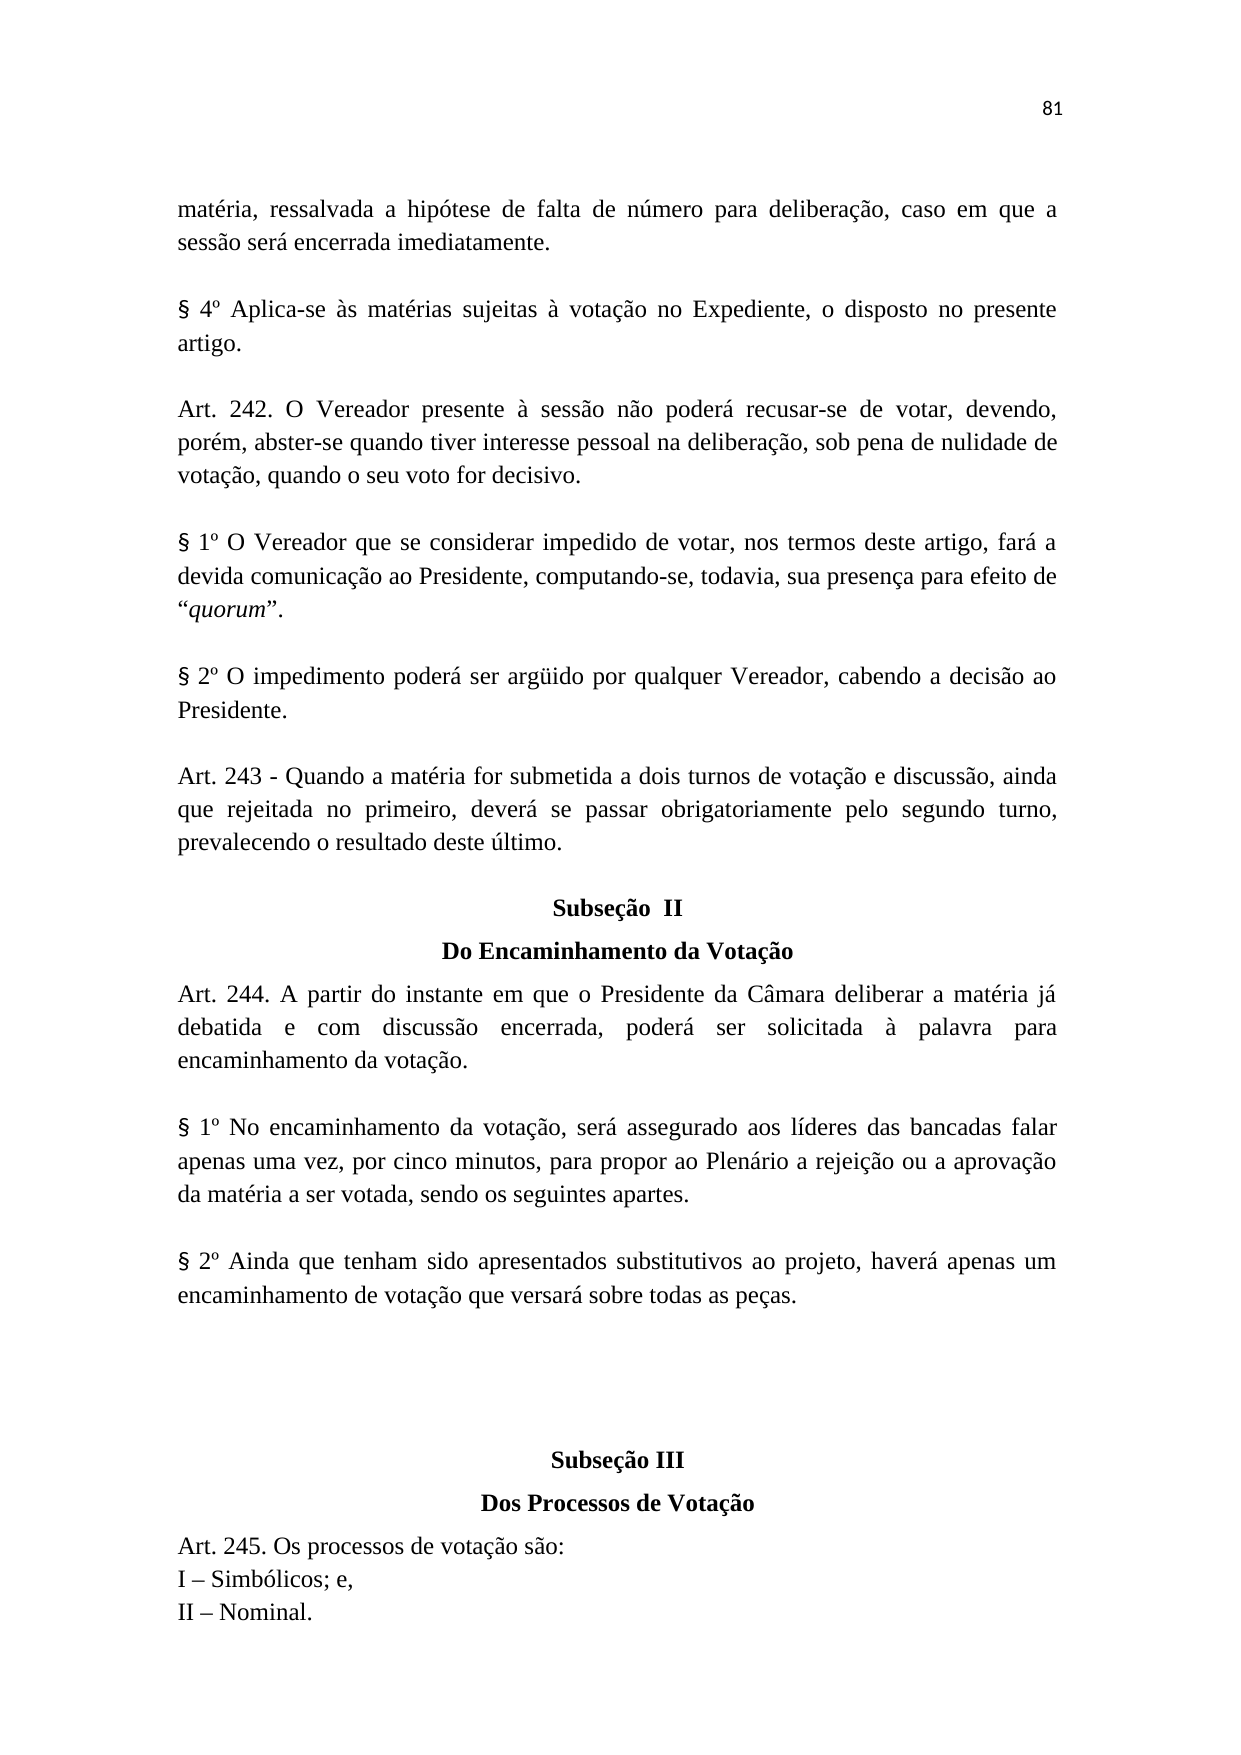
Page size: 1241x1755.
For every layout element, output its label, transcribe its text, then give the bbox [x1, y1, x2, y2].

text Do Encaminhamento da Votação [177, 936, 1058, 965]
text § 4º Aplica-se às matérias sujeitas à votação no Expediente, o disposto no presente artigo. [177, 293, 1058, 357]
text Art. 242. O Vereador presente à sessão não poderá recusar-se de votar, devendo, porém, abster-se quando tiver interesse pessoal na deliberação, sob pena de nulidade de votação, quando o seu voto for decisivo. [177, 394, 1058, 489]
text matéria, ressalvada a hipótese de falta de número para deliberação, caso em que a sessão será encerrada imediatamente. [177, 194, 1058, 256]
text Dos Processos de Votação [177, 1488, 1058, 1517]
text Art. 244. A partir do instante em que o Presidente da Câmara deliberar a matéria já debatida e com discussão encerrada, poderá ser solicitada à palavra para encaminhamento da votação. [177, 979, 1058, 1074]
text Subseção III [177, 1445, 1058, 1474]
text Art. 243 - Quando a matéria for submetida a dois turnos de votação e discussão, ainda que rejeitada no primeiro, deverá se passar obrigatoriamente pelo segundo turno, prevalecendo o resultado deste último. [177, 761, 1058, 856]
text § 2º O impedimento poderá ser argüido por qualquer Vereador, cabendo a decisão ao Presidente. [177, 660, 1058, 724]
text § 1º O Vereador que se considerar impedido de votar, nos termos deste artigo, fará a devida comunicação ao Presidente, computando-se, todavia, sua presença para efeito de “quorum”. [177, 526, 1058, 623]
text § 1º No encaminhamento da votação, será assegurado aos líderes das bancadas falar apenas uma vez, por cinco minutos, para propor ao Plenário a rejeição ou a aprovação da matéria a ser votada, sendo os seguintes apartes. [177, 1111, 1058, 1208]
text Art. 245. Os processos de votação são: [177, 1531, 1058, 1560]
text § 2º Ainda que tenham sido apresentados substitutivos ao projeto, haverá apenas um encaminhamento de votação que versará sobre todas as peças. [177, 1245, 1058, 1309]
text II – Nominal. [177, 1597, 1058, 1626]
text Subseção II [177, 893, 1058, 922]
text I – Simbólicos; e, [177, 1564, 1058, 1593]
